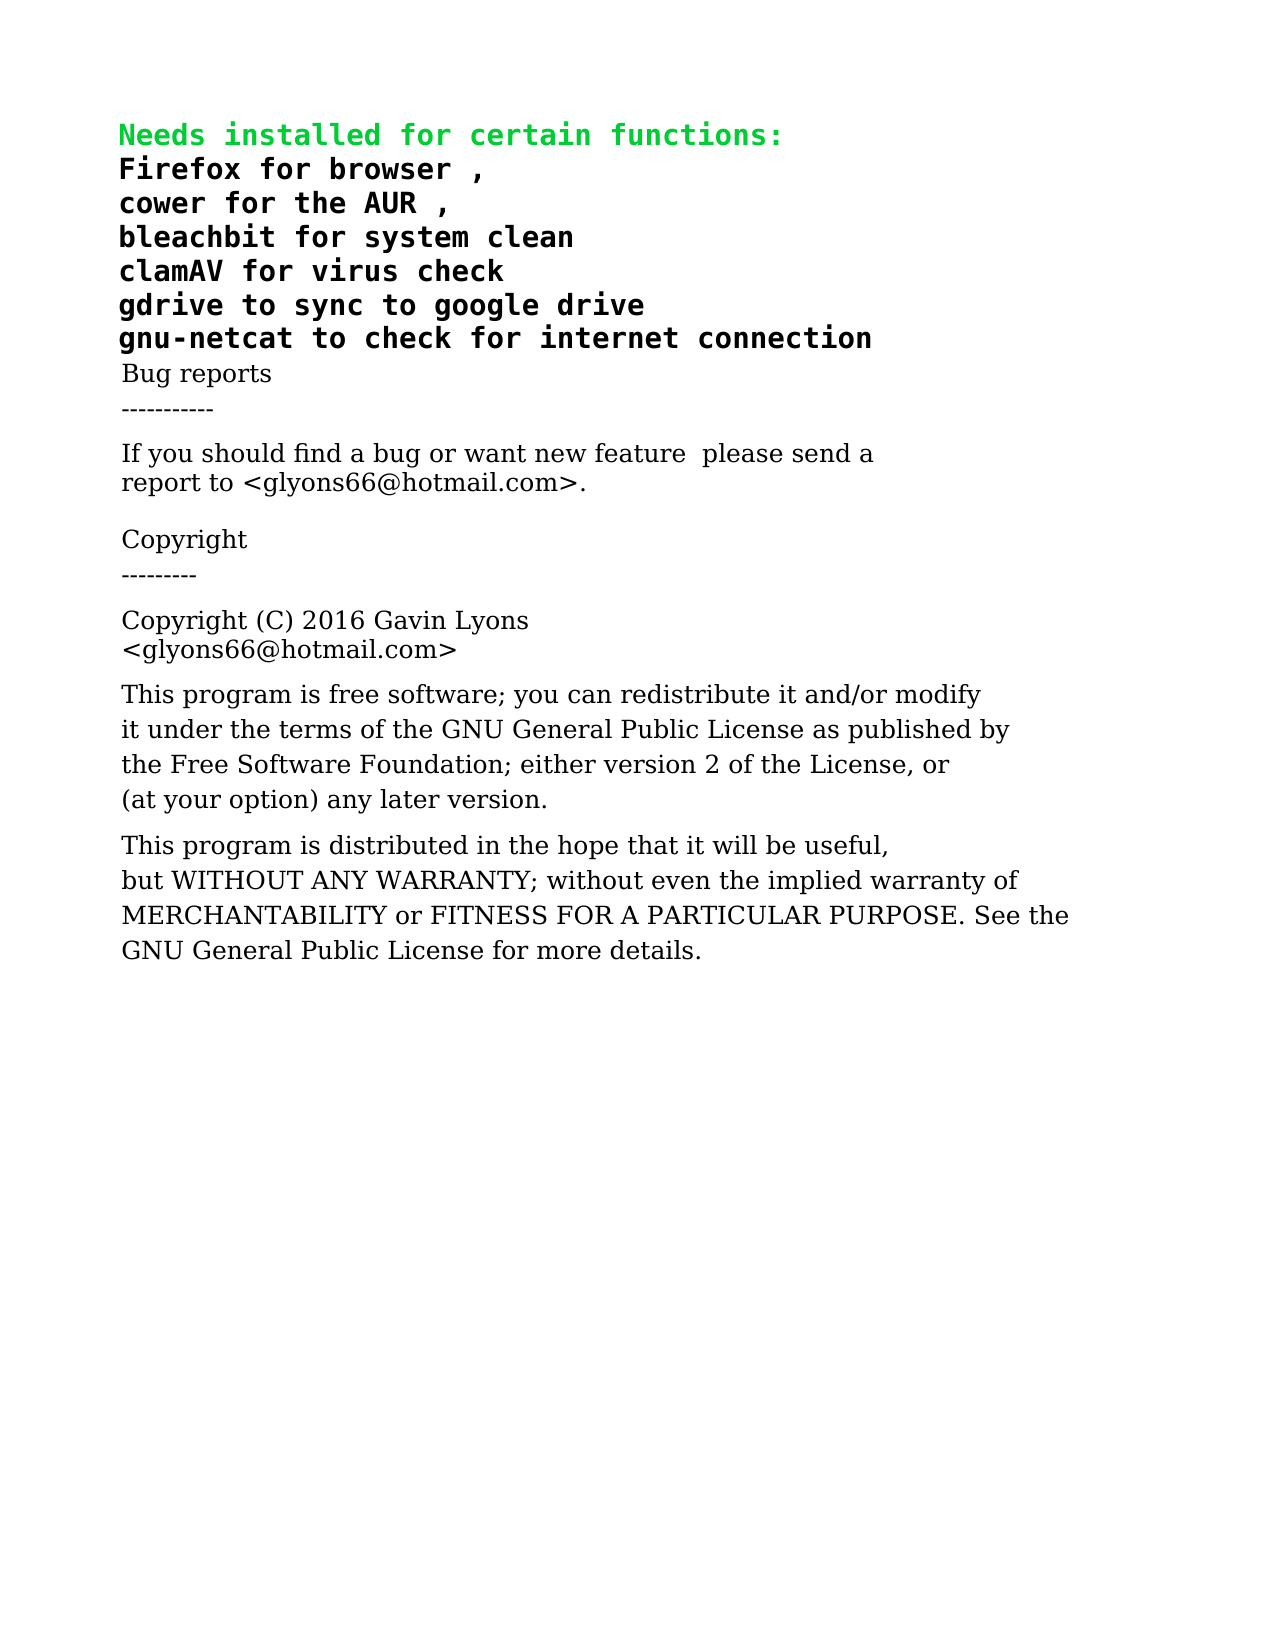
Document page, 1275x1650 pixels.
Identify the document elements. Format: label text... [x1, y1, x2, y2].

table_header If you should find a bug or want new feature please send a report to <glyons66@hotmail.com>. [118, 437, 947, 501]
text cower for the AUR , [118, 186, 1157, 220]
table_header ----------- [118, 391, 221, 426]
table_header --------- [118, 557, 206, 592]
table_header [118, 979, 993, 1014]
text Needs installed for certain functions: [118, 118, 1157, 152]
table_header [118, 969, 136, 979]
table_header [118, 501, 136, 511]
table_header [118, 667, 136, 678]
text bleachbit for system clean [118, 220, 1157, 254]
table_header [118, 818, 136, 828]
text Firefox for browser , [118, 152, 1157, 186]
table_header Copyright [118, 522, 261, 557]
table_header [118, 511, 136, 522]
text clamAV for virus check [118, 254, 1157, 288]
table_header GNU General Public License for more details. [118, 934, 714, 968]
table_header [118, 592, 136, 603]
table_header but WITHOUT ANY WARRANTY; without even the implied warranty of [118, 864, 1026, 898]
table_header (at your option) any later version. [118, 783, 561, 818]
table_header Copyright (C) 2016 Gavin Lyons <glyons66@hotmail.com> [118, 603, 833, 667]
table_header [118, 426, 136, 437]
table_header the Free Software Foundation; either version 2 of the License, or [118, 748, 956, 783]
table_header MERCHANTABILITY or FITNESS FOR A PARTICULAR PURPOSE. See the [118, 899, 1077, 933]
table_header Bug reports [118, 356, 285, 391]
text gdrive to sync to google drive [118, 288, 1157, 322]
table_header This program is distributed in the hope that it will be useful, [118, 829, 894, 863]
table_header it under the terms of the GNU General Public License as published by [118, 713, 1016, 748]
table_header [118, 1014, 871, 1049]
table_header This program is free software; you can redistribute it and/or modify [118, 678, 990, 713]
text gnu-netcat to check for internet connection [118, 322, 1157, 356]
